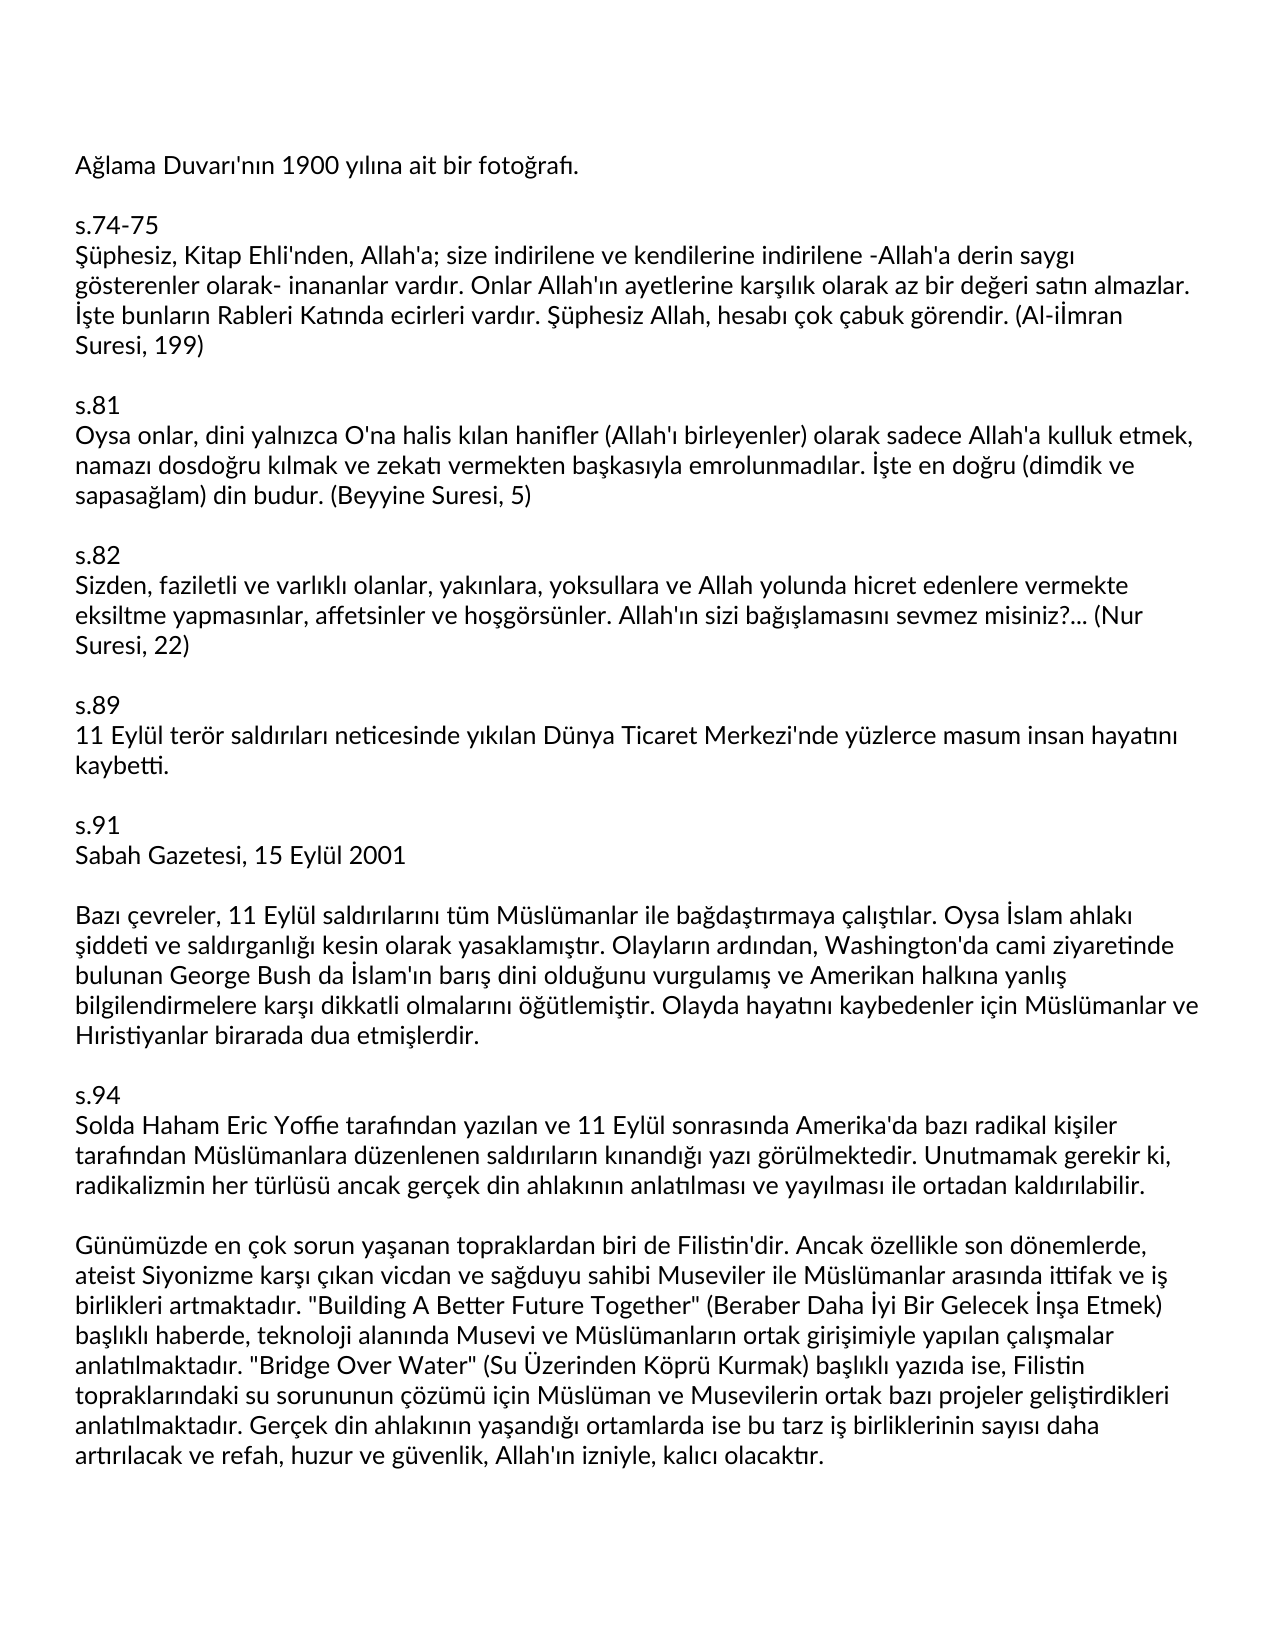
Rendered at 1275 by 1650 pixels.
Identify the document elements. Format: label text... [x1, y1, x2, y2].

text Solda Haham Eric Yoffie tarafından yazılan ve 11 Eylül sonrasında Amerika'da bazı radikal kişiler tarafından Müslümanlara düzenlenen saldırıların kınandığı yazı görülmektedir. Unutmamak gerekir ki, radikalizmin her türlüsü ancak gerçek din ahlakının anlatılması ve yayılması ile ortadan kaldırılabilir. [75, 1110, 1200, 1200]
text 11 Eylül terör saldırıları neticesinde yıkılan Dünya Ticaret Merkezi'nde yüzlerce masum insan hayatını kaybetti. [75, 720, 1200, 780]
text Bazı çevreler, 11 Eylül saldırılarını tüm Müslümanlar ile bağdaştırmaya çalıştılar. Oysa İslam ahlakı şiddeti ve saldırganlığı kesin olarak yasaklamıştır. Olayların ardından, Washington'da cami ziyaretinde bulunan George Bush da İslam'ın barış dini olduğunu vurgulamış ve Amerikan halkına yanlış bilgilendirmelere karşı dikkatli olmalarını öğütlemiştir. Olayda hayatını kaybedenler için Müslümanlar ve Hıristiyanlar birarada dua etmişlerdir. [75, 900, 1200, 1050]
text s.81 [75, 390, 1200, 420]
text s.94 [75, 1080, 1200, 1110]
text Sizden, faziletli ve varlıklı olanlar, yakınlara, yoksullara ve Allah yolunda hicret edenlere vermekte eksiltme yapmasınlar, affetsinler ve hoşgörsünler. Allah'ın sizi bağışlamasını sevmez misiniz?... (Nur Suresi, 22) [75, 570, 1200, 660]
text Günümüzde en çok sorun yaşanan topraklardan biri de Filistin'dir. Ancak özellikle son dönemlerde, ateist Siyonizme karşı çıkan vicdan ve sağduyu sahibi Museviler ile Müslümanlar arasında ittifak ve iş birlikleri artmaktadır. "Building A Better Future Together" (Beraber Daha İyi Bir Gelecek İnşa Etmek) başlıklı haberde, teknoloji alanında Musevi ve Müslümanların ortak girişimiyle yapılan çalışmalar anlatılmaktadır. "Bridge Over Water" (Su Üzerinden Köprü Kurmak) başlıklı yazıda ise, Filistin topraklarındaki su sorununun çözümü için Müslüman ve Musevilerin ortak bazı projeler geliştirdikleri anlatılmaktadır. Gerçek din ahlakının yaşandığı ortamlarda ise bu tarz iş birliklerinin sayısı daha artırılacak ve refah, huzur ve güvenlik, Allah'ın izniyle, kalıcı olacaktır. [75, 1230, 1200, 1470]
text Şüphesiz, Kitap Ehli'nden, Allah'a; size indirilene ve kendilerine indirilene -Allah'a derin saygı gösterenler olarak- inananlar vardır. Onlar Allah'ın ayetlerine karşılık olarak az bir değeri satın almazlar. İşte bunların Rableri Katında ecirleri vardır. Şüphesiz Allah, hesabı çok çabuk görendir. (Al-iİmran Suresi, 199) [75, 240, 1200, 360]
text Ağlama Duvarı'nın 1900 yılına ait bir fotoğrafı. [75, 150, 1200, 180]
text s.89 [75, 690, 1200, 720]
text Oysa onlar, dini yalnızca O'na halis kılan hanifler (Allah'ı birleyenler) olarak sadece Allah'a kulluk etmek, namazı dosdoğru kılmak ve zekatı vermekten başkasıyla emrolunmadılar. İşte en doğru (dimdik ve sapasağlam) din budur. (Beyyine Suresi, 5) [75, 420, 1200, 510]
text Sabah Gazetesi, 15 Eylül 2001 [75, 840, 1200, 870]
text s.91 [75, 810, 1200, 840]
text s.82 [75, 540, 1200, 570]
text s.74-75 [75, 210, 1200, 240]
